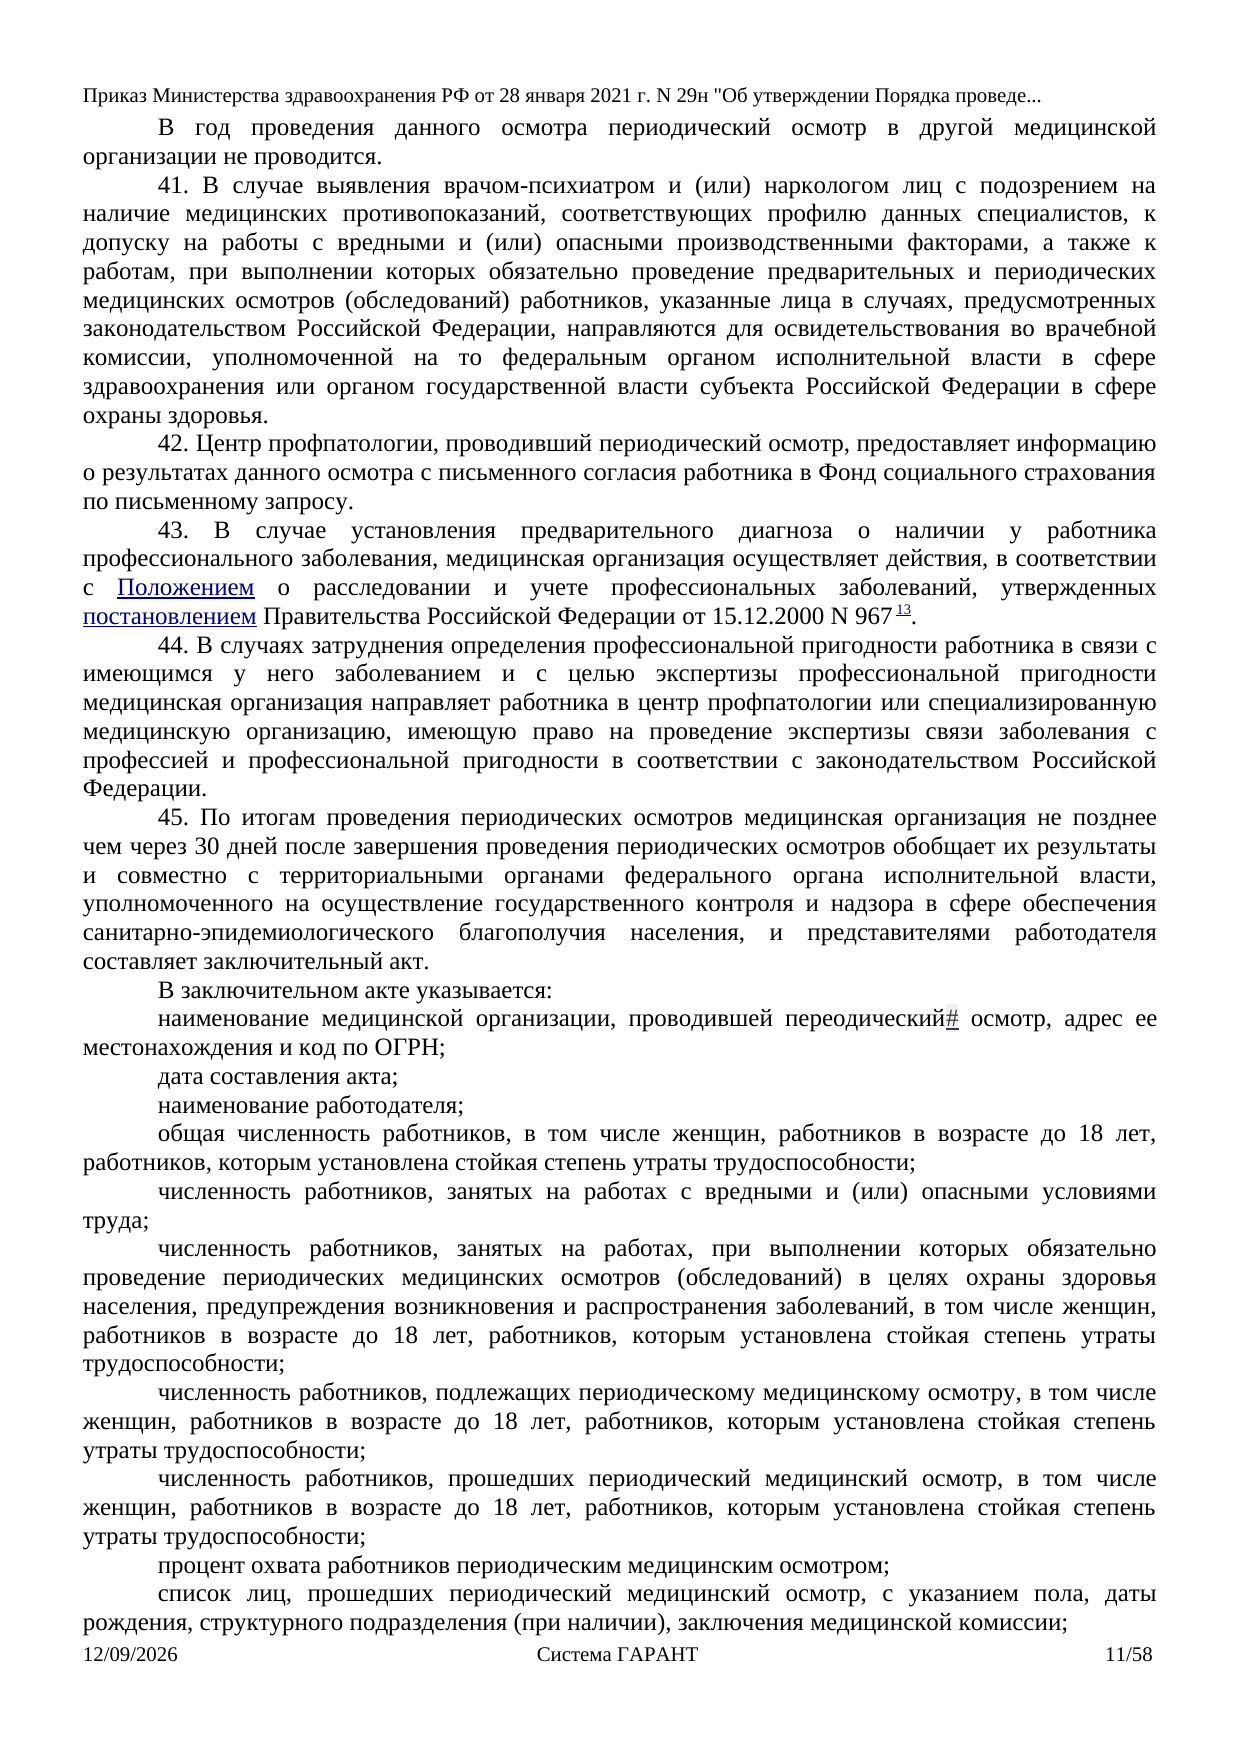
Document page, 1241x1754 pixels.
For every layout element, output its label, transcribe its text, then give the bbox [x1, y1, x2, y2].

text 41. В случае выявления врачом-психиатром и (или) наркологом лиц с подозрением на наличие медицинских противопоказаний, соответствующих профилю данных специалистов, к допуску на работы с вредными и (или) опасными производственными факторами, а также к работам, при выполнении которых обязательно проведение предварительных и периодических медицинских осмотров (обследований) работников, указанные лица в случаях, предусмотренных законодательством Российской Федерации, направляются для освидетельствования во врачебной комиссии, уполномоченной на то федеральным органом исполнительной власти в сфере здравоохранения или органом государственной власти субъекта Российской Федерации в сфере охраны здоровья. [83, 170, 1157, 428]
text дата составления акта; [83, 1061, 1157, 1090]
text численность работников, занятых на работах с вредными и (или) опасными условиями труда; [83, 1176, 1157, 1233]
text В заключительном акте указывается: [83, 975, 1157, 1003]
text процент охвата работников периодическим медицинским осмотром; [83, 1550, 1157, 1578]
text общая численность работников, в том числе женщин, работников в возрасте до 18 лет, работников, которым установлена стойкая степень утраты трудоспособности; [83, 1118, 1157, 1176]
text численность работников, занятых на работах, при выполнении которых обязательно проведение периодических медицинских осмотров (обследований) в целях охраны здоровья населения, предупреждения возникновения и распространения заболеваний, в том числе женщин, работников в возрасте до 18 лет, работников, которым установлена стойкая степень утраты трудоспособности; [83, 1233, 1157, 1377]
text 43. В случае установления предварительного диагноза о наличии у работника профессионального заболевания, медицинская организация осуществляет действия, в соответствии с Положением о расследовании и учете профессиональных заболеваний, утвержденных постановлением Правительства Российской Федерации от 15.12.2000 N 967 13. [83, 515, 1157, 630]
text список лиц, прошедших периодический медицинский осмотр, с указанием пола, даты рождения, структурного подразделения (при наличии), заключения медицинской комиссии; [83, 1578, 1157, 1636]
text наименование работодателя; [83, 1090, 1157, 1118]
text наименование медицинской организации, проводившей переодический# осмотр, адрес ее местонахождения и код по ОГРН; [83, 1003, 1157, 1061]
text 45. По итогам проведения периодических осмотров медицинская организация не позднее чем через 30 дней после завершения проведения периодических осмотров обобщает их результаты и совместно с территориальными органами федерального органа исполнительной власти, уполномоченного на осуществление государственного контроля и надзора в сфере обеспечения санитарно-эпидемиологического благополучия населения, и представителями работодателя составляет заключительный акт. [83, 802, 1157, 975]
text численность работников, прошедших периодический медицинский осмотр, в том числе женщин, работников в возрасте до 18 лет, работников, которым установлена стойкая степень утраты трудоспособности; [83, 1463, 1157, 1550]
text численность работников, подлежащих периодическому медицинскому осмотру, в том числе женщин, работников в возрасте до 18 лет, работников, которым установлена стойкая степень утраты трудоспособности; [83, 1377, 1157, 1463]
text 42. Центр профпатологии, проводивший периодический осмотр, предоставляет информацию о результатах данного осмотра с письменного согласия работника в Фонд социального страхования по письменному запросу. [83, 428, 1157, 515]
text 44. В случаях затруднения определения профессиональной пригодности работника в связи с имеющимся у него заболеванием и с целью экспертизы профессиональной пригодности медицинская организация направляет работника в центр профпатологии или специализированную медицинскую организацию, имеющую право на проведение экспертизы связи заболевания с профессией и профессиональной пригодности в соответствии с законодательством Российской Федерации. [83, 630, 1157, 802]
text В год проведения данного осмотра периодический осмотр в другой медицинской организации не проводится. [83, 112, 1157, 170]
